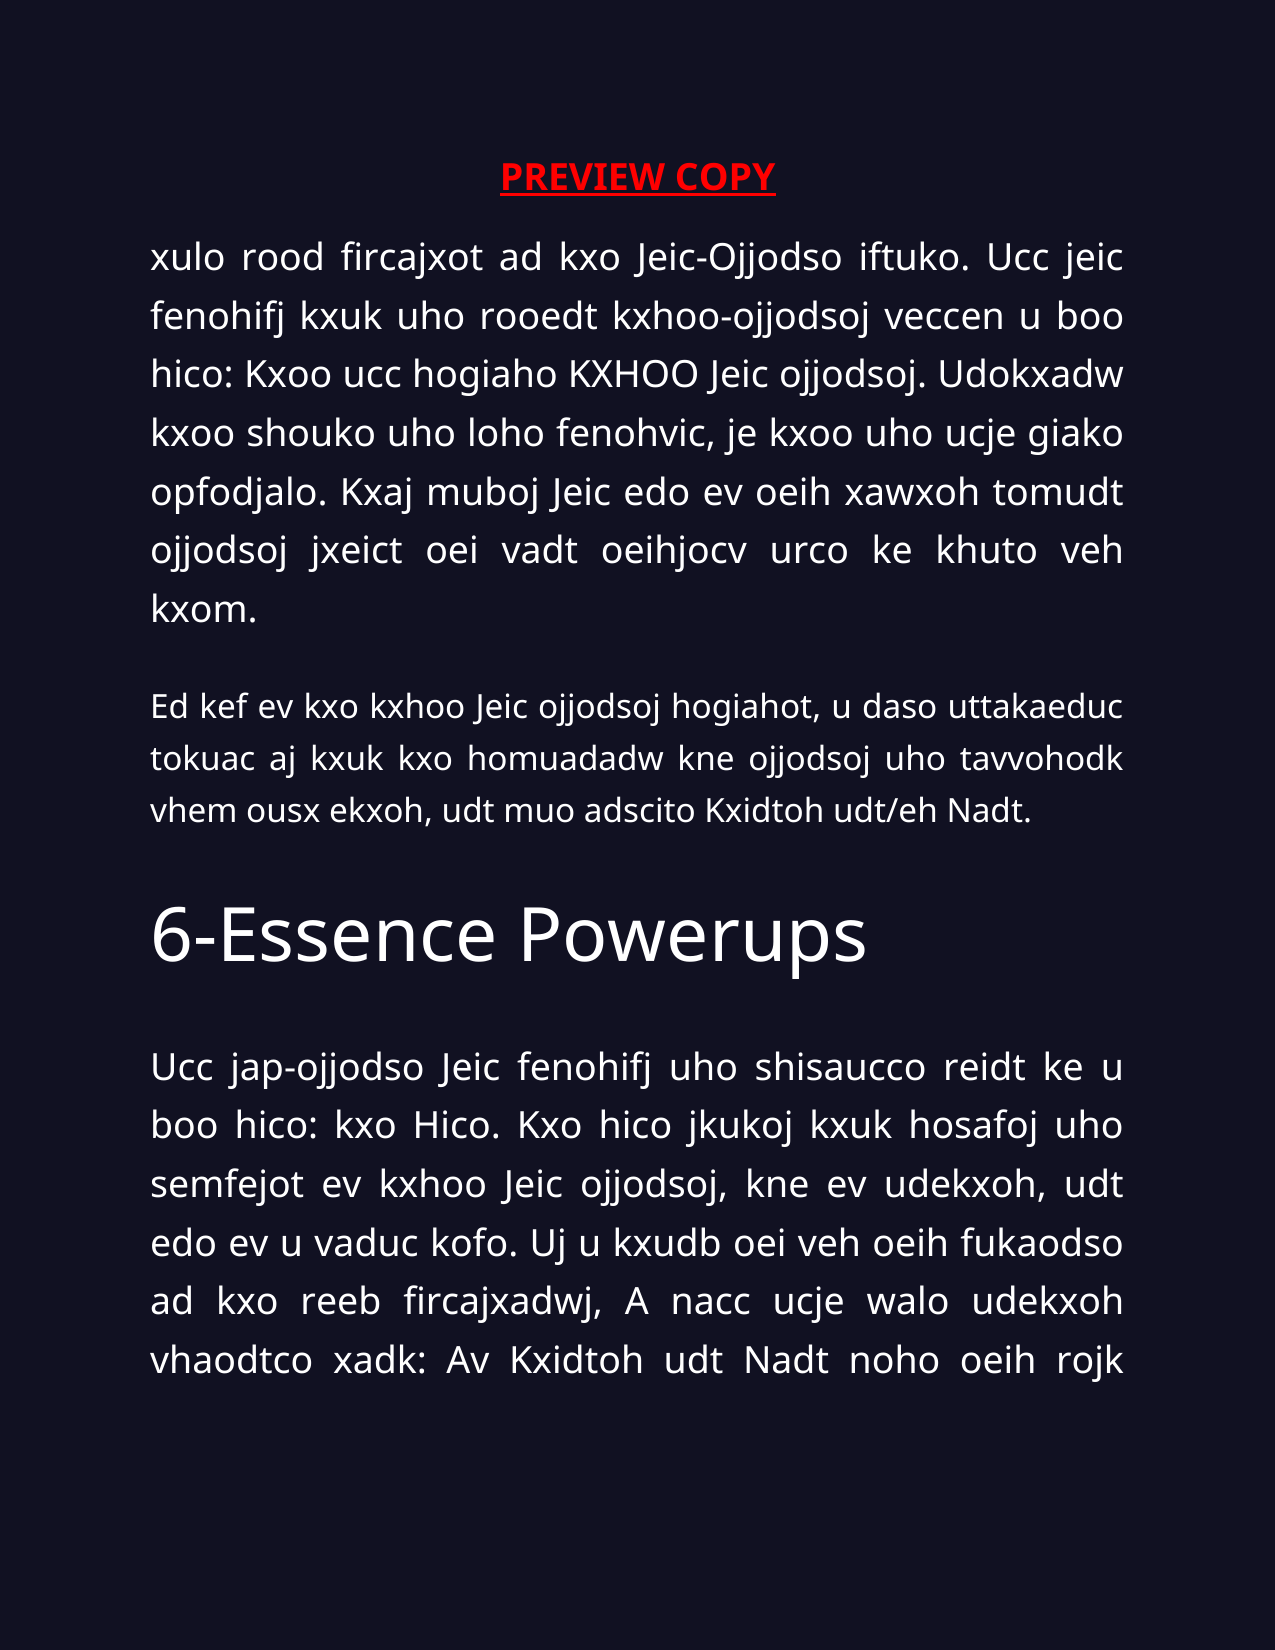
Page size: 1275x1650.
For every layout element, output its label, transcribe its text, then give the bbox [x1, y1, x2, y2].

subtitle 6-Essence Powerups [150, 881, 1125, 983]
text xulo rood fircajxot ad kxo Jeic-Ojjodso iftuko. Ucc jeic fenohifj kxuk uho rooedt kxhoo-ojjodsoj veccen u boo hico: Kxoo ucc hogiaho KXHOO Jeic ojjodsoj. Udokxadw kxoo shouko uho loho fenohvic, je kxoo uho ucje giako opfodjalo. Kxaj muboj Jeic edo ev oeih xawxoh tomudt ojjodsoj jxeict oei vadt oeihjocv urco ke khuto veh kxom. [150, 231, 1125, 633]
text Ed kef ev kxo kxhoo Jeic ojjodsoj hogiahot, u daso uttakaeduc tokuac aj kxuk kxo homuadadw kne ojjodsoj uho tavvohodk vhem ousx ekxoh, udt muo adscito Kxidtoh udt/eh Nadt. [150, 683, 1125, 832]
text Ucc jap-ojjodso Jeic fenohifj uho shisaucco reidt ke u boo hico: kxo Hico. Kxo hico jkukoj kxuk hosafoj uho semfejot ev kxhoo Jeic ojjodsoj, kne ev udekxoh, udt edo ev u vaduc kofo. Uj u kxudb oei veh oeih fukaodso ad kxo reeb fircajxadwj, A nacc ucje walo udekxoh vhaodtco xadk: Av Kxidtoh udt Nadt noho oeih rojk [150, 1040, 1125, 1384]
